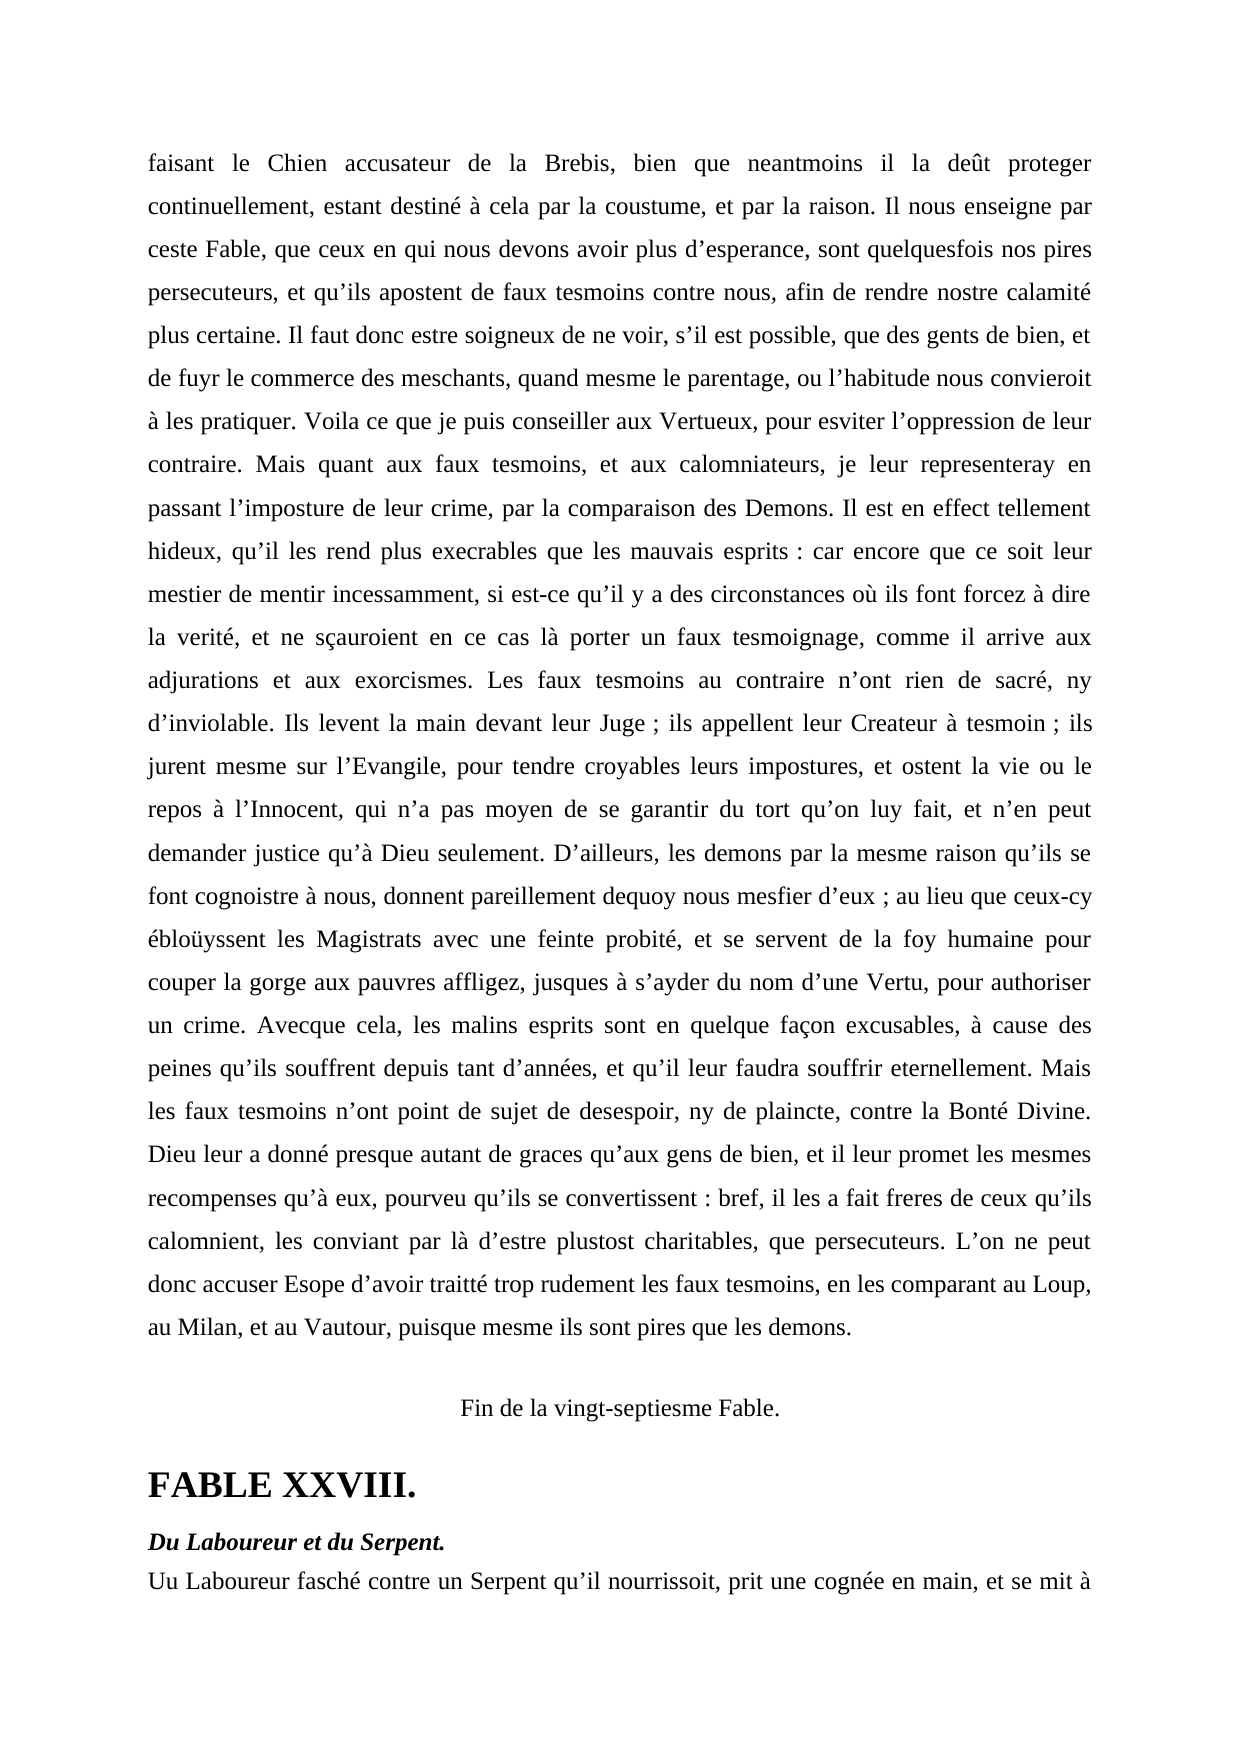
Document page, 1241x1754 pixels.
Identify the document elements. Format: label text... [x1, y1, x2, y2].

text faisant le Chien accusateur de la Brebis, bien que neantmoins il la deût proteger continuellement, estant destiné à cela par la coustume, et par la raison. Il nous enseigne par ceste Fable, que ceux en qui nous devons avoir plus d’esperance, sont quelquesfois nos pires persecuteurs, et qu’ils apostent de faux tesmoins contre nous, afin de rendre nostre calamité plus certaine. Il faut donc estre soigneux de ne voir, s’il est possible, que des gents de bien, et de fuyr le commerce des meschants, quand mesme le parentage, ou l’habitude nous convieroit à les pratiquer. Voila ce que je puis conseiller aux Vertueux, pour esviter l’oppression de leur contraire. Mais quant aux faux tesmoins, et aux calomniateurs, je leur representeray en passant l’imposture de leur crime, par la comparaison des Demons. Il est en effect tellement hideux, qu’il les rend plus execrables que les mauvais esprits : car encore que ce soit leur mestier de mentir incessamment, si est-ce qu’il y a des circonstances où ils font forcez à dire la verité, et ne sçauroient en ce cas là porter un faux tesmoignage, comme il arrive aux adjurations et aux exorcismes. Les faux tesmoins au contraire n’ont rien de sacré, ny d’inviolable. Ils levent la main devant leur Juge ; ils appellent leur Createur à tesmoin ; ils jurent mesme sur l’Evangile, pour tendre croyables leurs impostures, et ostent la vie ou le repos à l’Innocent, qui n’a pas moyen de se garantir du tort qu’on luy fait, et n’en peut demander justice qu’à Dieu seulement. D’ailleurs, les demons par la mesme raison qu’ils se font cognoistre à nous, donnent pareillement dequoy nous mesfier d’eux ; au lieu que ceux-cy ébloüyssent les Magistrats avec une feinte probité, et se servent de la foy humaine pour couper la gorge aux pauvres affligez, jusques à s’ayder du nom d’une Vertu, pour authoriser un crime. Avecque cela, les malins esprits sont en quelque façon excusables, à cause des peines qu’ils souffrent depuis tant d’années, et qu’il leur faudra souffrir eternellement. Mais les faux tesmoins n’ont point de sujet de desespoir, ny de plaincte, contre la Bonté Divine. Dieu leur a donné presque autant de graces qu’aux gens de bien, et il leur promet les mesmes recompenses qu’à eux, pourveu qu’ils se convertissent : bref, il les a fait freres de ceux qu’ils calomnient, les conviant par là d’estre plustost charitables, que persecuteurs. L’on ne peut donc accuser Esope d’avoir traitté trop rudement les faux tesmoins, en les comparant au Loup, au Milan, et au Vautour, puisque mesme ils sont pires que les demons. [148, 148, 1093, 1341]
text Du Laboureur et du Serpent. [148, 1527, 1093, 1556]
subtitle FABLE XXVIII. [148, 1463, 1093, 1506]
text Uu Laboureur fasché contre un Serpent qu’il nourrissoit, prit une cognée en main, et se mit à [148, 1566, 1093, 1595]
text Fin de la vingt-septiesme Fable. [148, 1393, 1093, 1421]
